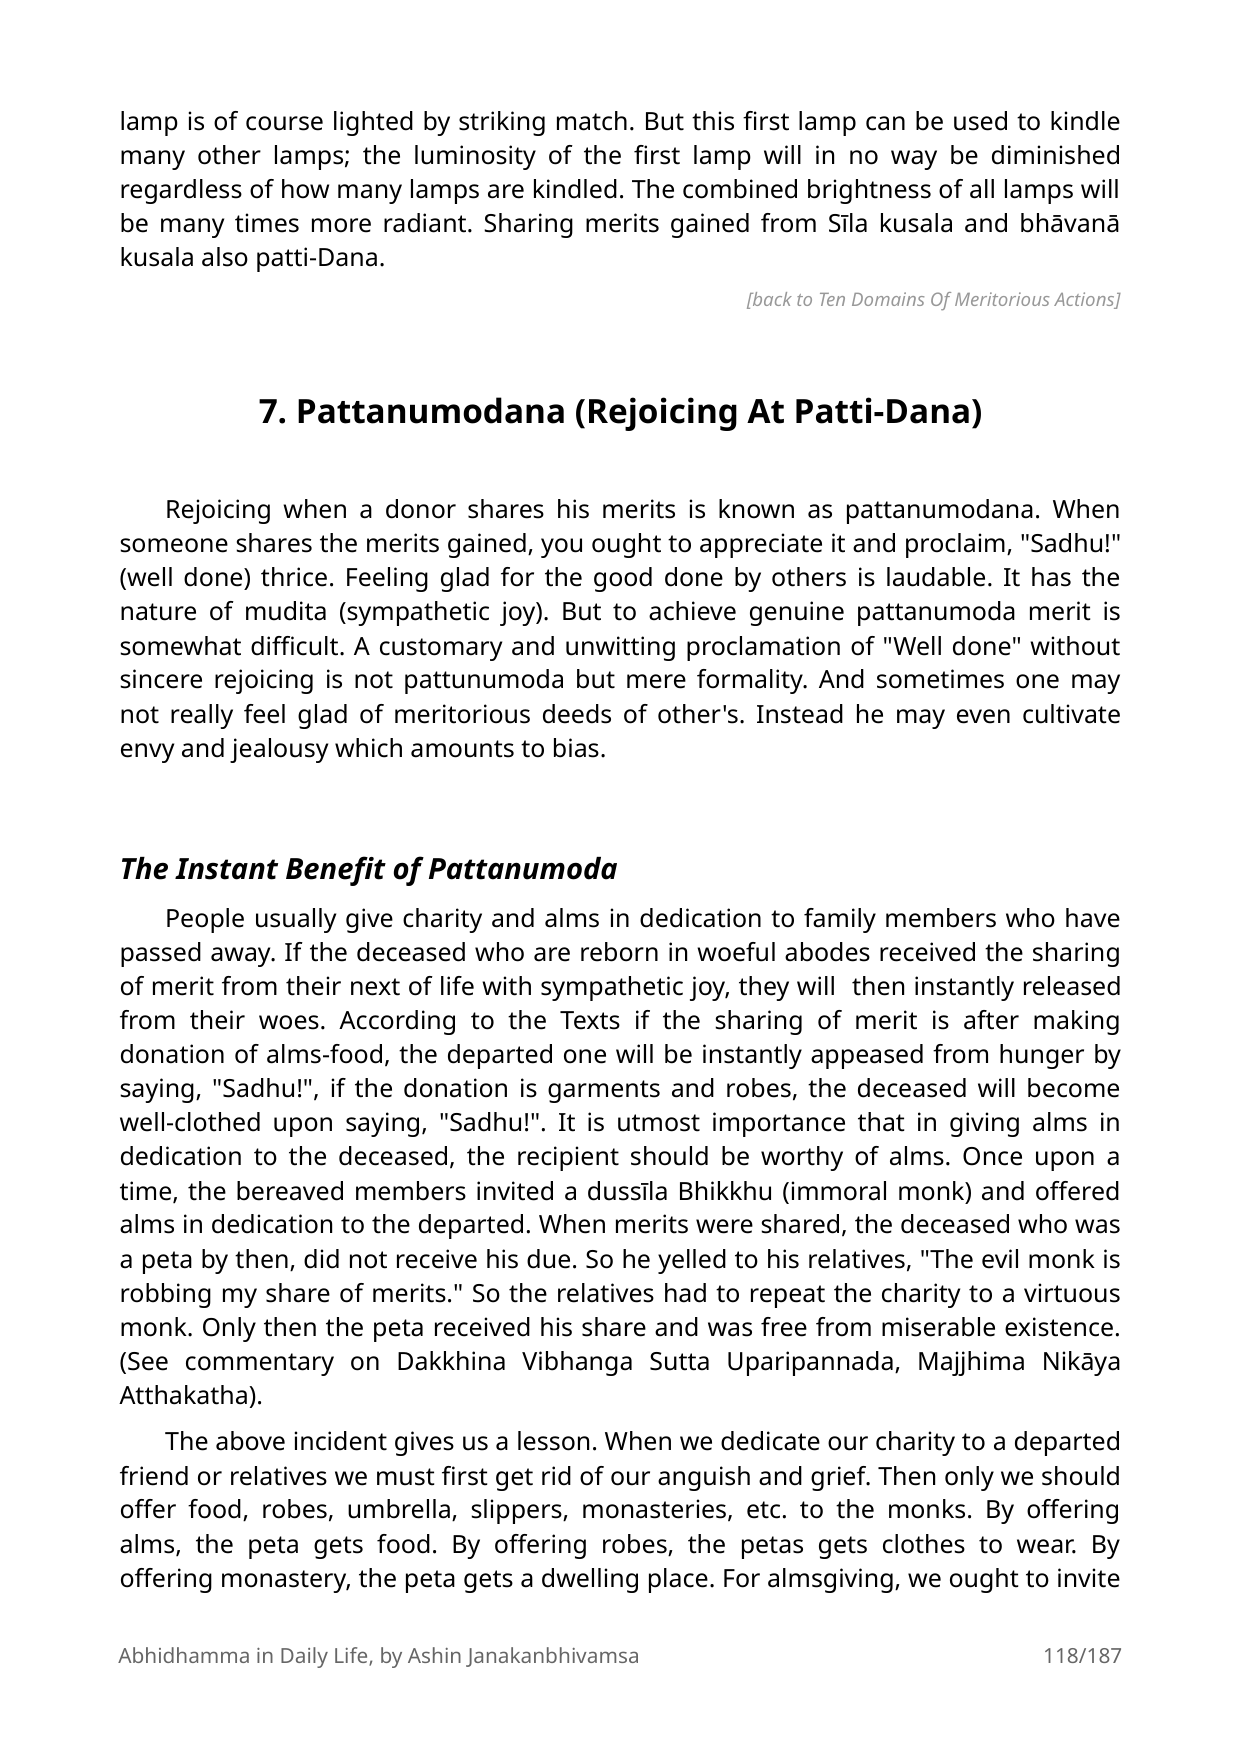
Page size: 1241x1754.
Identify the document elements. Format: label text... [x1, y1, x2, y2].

subtitle The Instant Benefit of Pattanumoda [119, 848, 1122, 888]
text The above incident gives us a lesson. When we dedicate our charity to a departed friend or relatives we must first get rid of our anguish and grief. Then only we should offer food, robes, umbrella, slippers, monasteries, etc. to the monks. By offering alms, the peta gets food. By offering robes, the petas gets clothes to wear. By offering monastery, the peta gets a dwelling place. For almsgiving, we ought to invite [119, 1424, 1122, 1594]
text People usually give charity and alms in dedication to family members who have passed away. If the deceased who are reborn in woeful abodes received the sharing of merit from their next of life with sympathetic joy, they will then instantly released from their woes. According to the Texts if the sharing of merit is after making donation of alms-food, the departed one will be instantly appeased from hunger by saying, "Sadhu!", if the donation is garments and robes, the deceased will become well-clothed upon saying, "Sadhu!". It is utmost importance that in giving alms in dedication to the deceased, the recipient should be worthy of alms. Once upon a time, the bereaved members invited a dussīla Bhikkhu (immoral monk) and offered alms in dedication to the departed. When merits were shared, the deceased who was a peta by then, did not receive his due. So he yelled to his relatives, "The evil monk is robbing my share of merits." So the relatives had to repeat the charity to a virtuous monk. Only then the peta received his share and was free from miserable existence. (See commentary on Dakkhina Vibhanga Sutta Uparipannada, Majjhima Nikāya Atthakatha). [119, 901, 1122, 1412]
subtitle 7. Pattanumodana (Rejoicing At Patti-Dana) [119, 387, 1122, 433]
text [back to Ten Domains Of Meritorious Actions] [119, 286, 1122, 312]
text lamp is of course lighted by striking match. But this first lamp can be used to kindle many other lamps; the luminosity of the first lamp will in no way be diminished regardless of how many lamps are kindled. The combined brightness of all lamps will be many times more radiant. Sharing merits gained from Sīla kusala and bhāvanā kusala also patti-Dana. [119, 103, 1122, 274]
text Rejoicing when a donor shares his merits is known as pattanumodana. When someone shares the merits gained, you ought to appreciate it and proclaim, "Sadhu!" (well done) thrice. Feeling glad for the good done by others is laudable. It has the nature of mudita (sympathetic joy). But to achieve genuine pattanumoda merit is somewhat difficult. A customary and unwitting proclamation of "Well done" without sincere rejoicing is not pattunumoda but mere formality. And sometimes one may not really feel glad of meritorious deeds of other's. Instead he may even cultivate envy and jealousy which amounts to bias. [119, 492, 1122, 764]
